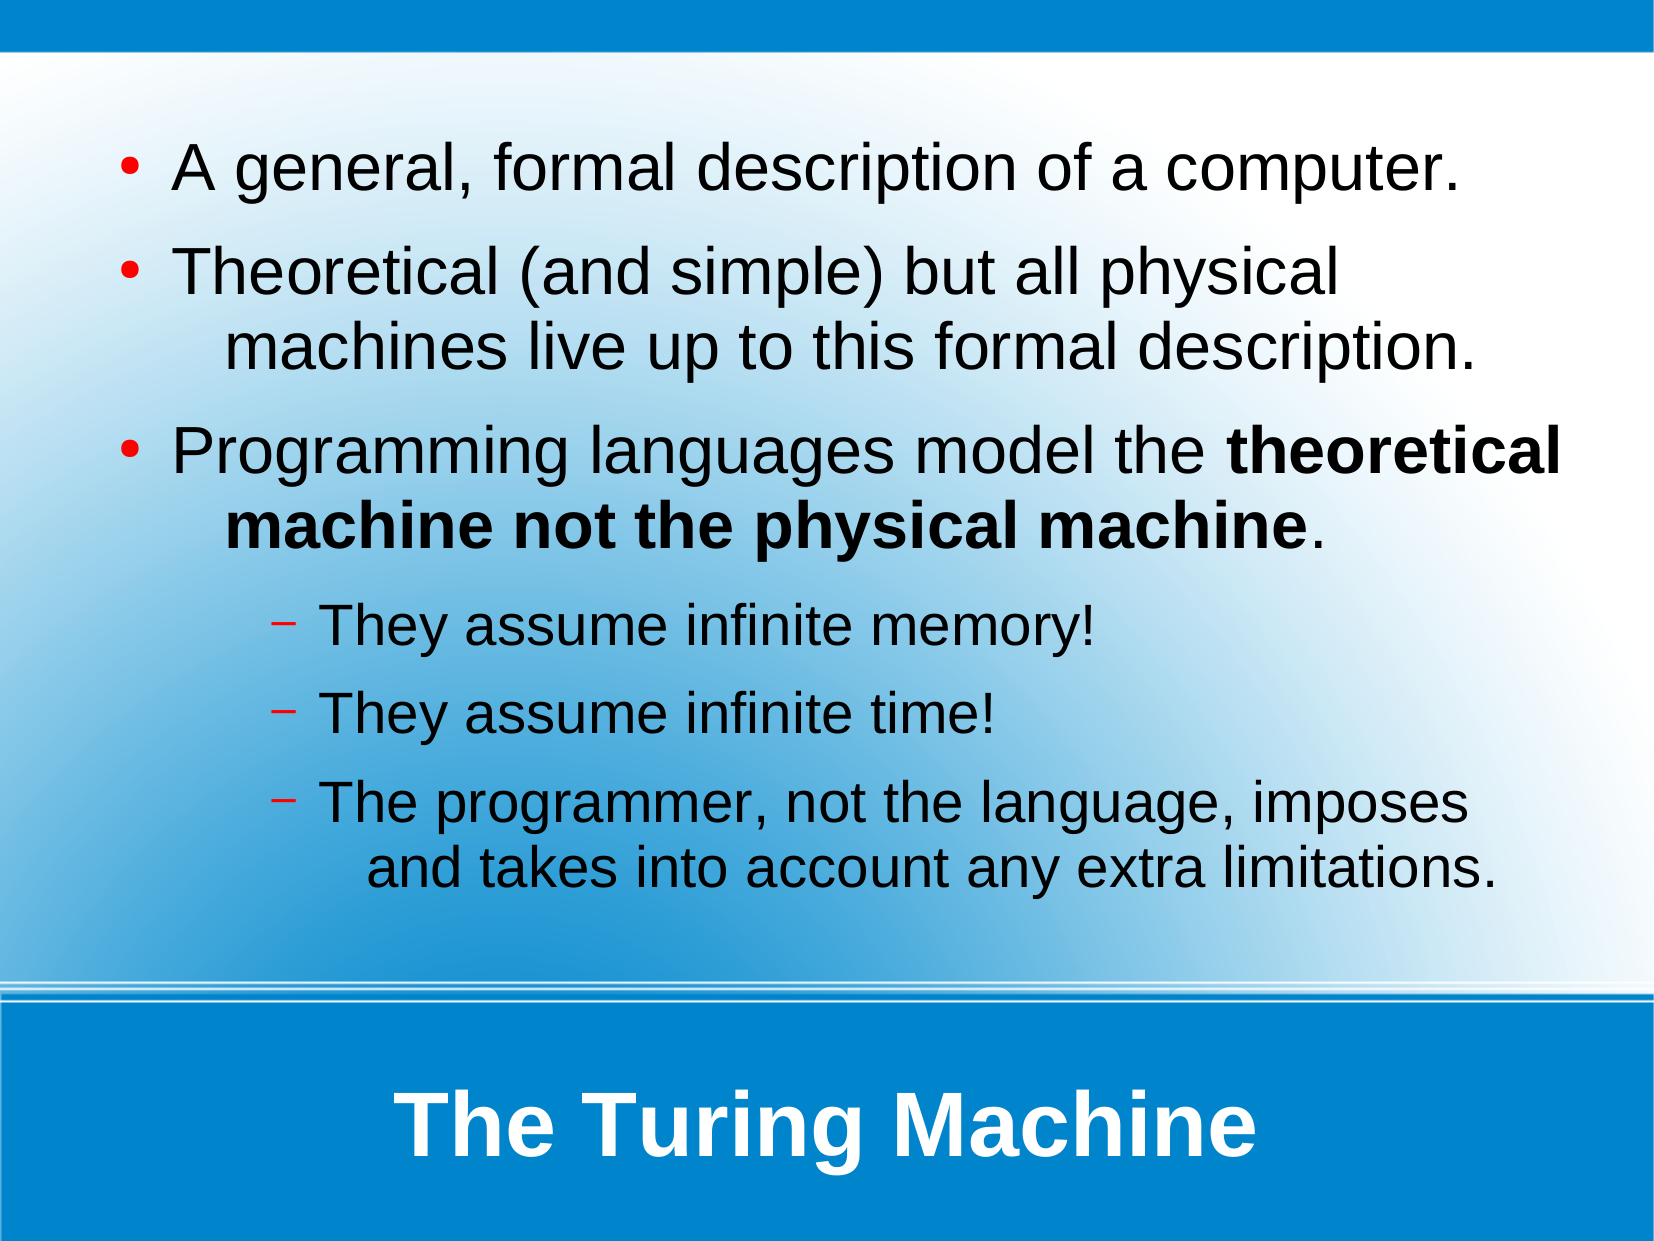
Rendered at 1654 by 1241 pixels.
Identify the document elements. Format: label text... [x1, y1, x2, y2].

title The Turing Machine [82, 1028, 1571, 1221]
picture [0, 52, 1654, 1241]
list A general, formal description of a computer. Theoretical (and simple) but all physical machines live up to this formal description. Programming languages model the theoretical machine not the physical machine. They assume infinite memory! They assume infinite time! The programmer, not the language, imposes and takes into account any extra limitations. [82, 129, 1571, 899]
